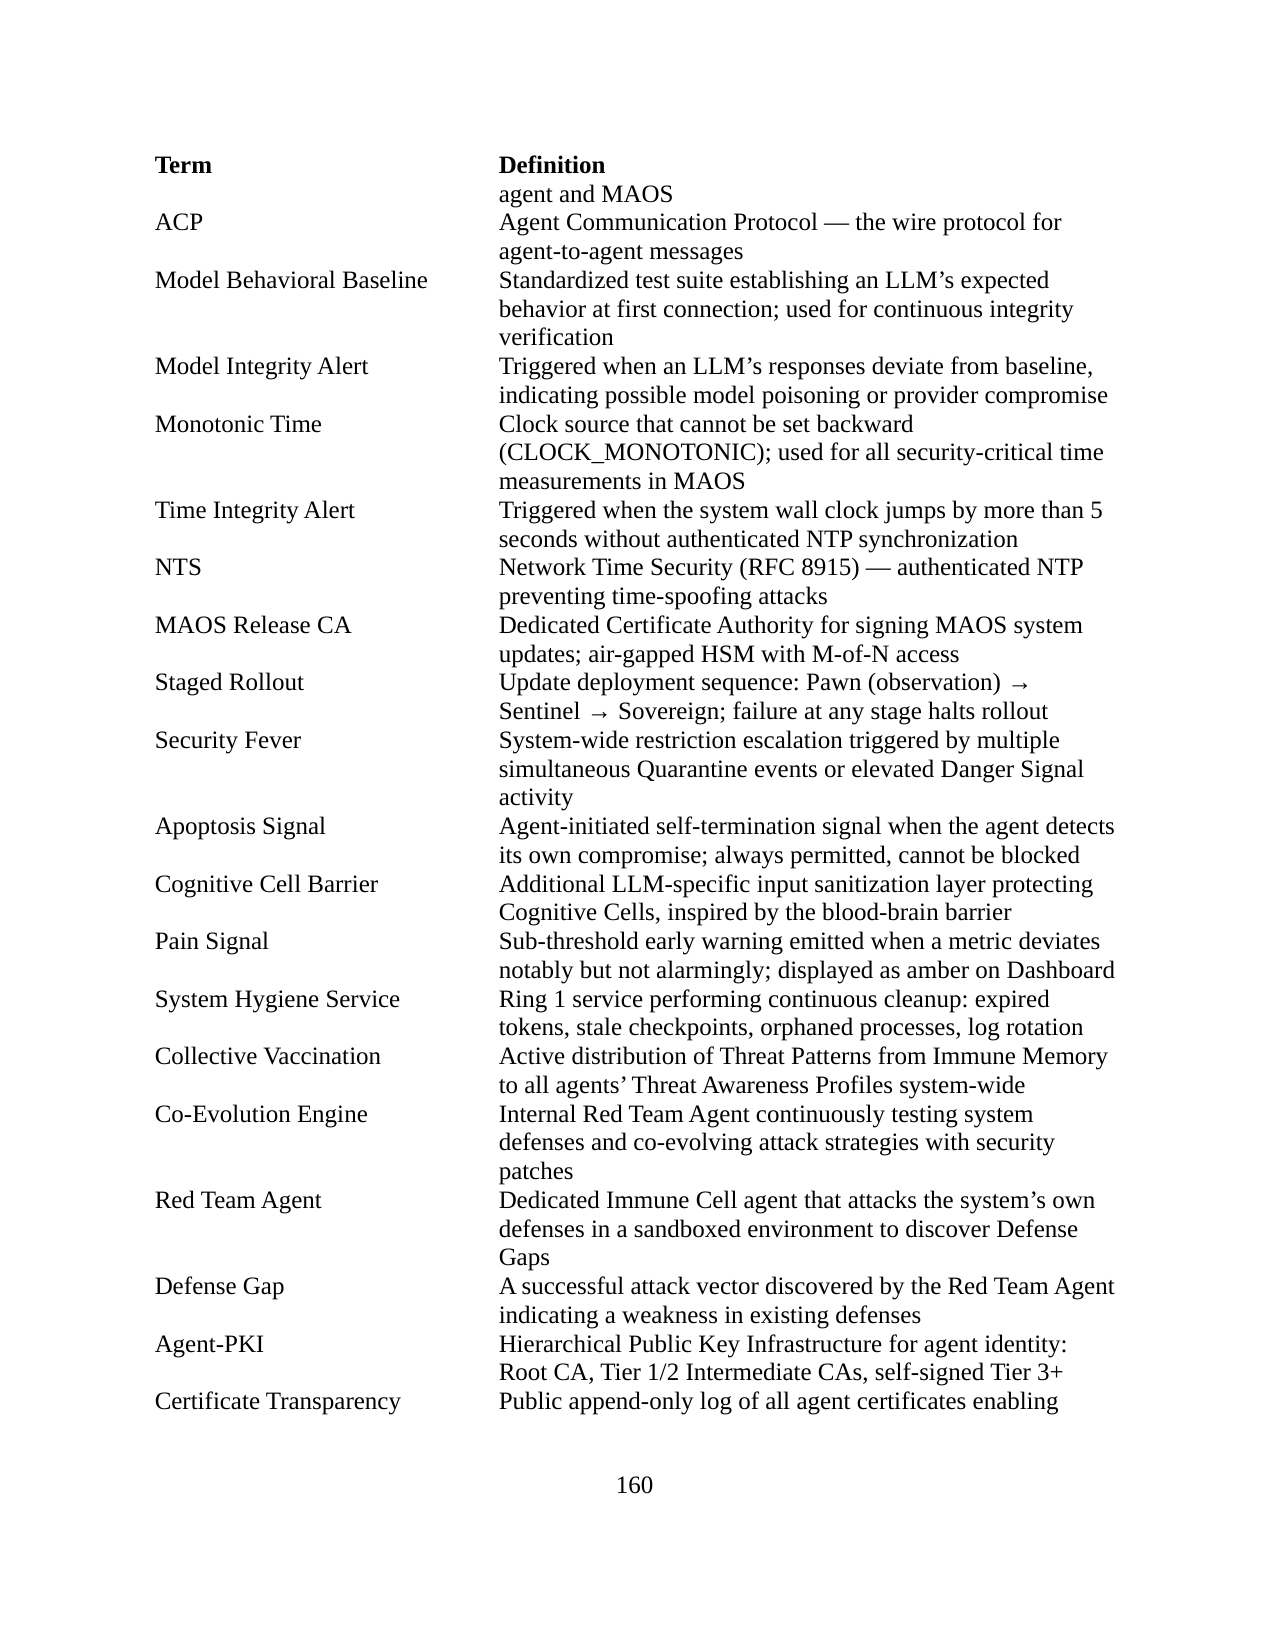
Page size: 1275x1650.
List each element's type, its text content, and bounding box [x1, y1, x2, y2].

table_cell Defense Gap [150, 1271, 494, 1329]
table_header Term [150, 150, 494, 179]
table_cell [150, 179, 494, 207]
table_cell Agent-initiated self-termination signal when the agent detects its own compromise; always permitted, cannot be blocked [494, 811, 1125, 869]
table_cell System-wide restriction escalation triggered by multiple simultaneous Quarantine events or elevated Danger Signal activity [494, 725, 1125, 811]
table_cell Dedicated Certificate Authority for signing MAOS system updates; air-gapped HSM with M-of-N access [494, 610, 1125, 667]
table_cell Network Time Security (RFC 8915) — authenticated NTP preventing time-spoofing attacks [494, 553, 1125, 610]
table_cell Dedicated Immune Cell agent that attacks the system’s own defenses in a sandboxed environment to discover Defense Gaps [494, 1185, 1125, 1271]
table_cell agent and MAOS [494, 179, 1125, 207]
table_cell A successful attack vector discovered by the Red Team Agent indicating a weakness in existing defenses [494, 1271, 1125, 1329]
table_cell Standardized test suite establishing an LLM’s expected behavior at first connection; used for continuous integrity verification [494, 265, 1125, 351]
table_cell Model Behavioral Baseline [150, 265, 494, 351]
table_cell Hierarchical Public Key Infrastructure for agent identity: Root CA, Tier 1/2 Intermediate CAs, self-signed Tier 3+ [494, 1329, 1125, 1386]
table_cell Triggered when the system wall clock jumps by more than 5 seconds without authenticated NTP synchronization [494, 495, 1125, 552]
table_cell Collective Vaccination [150, 1041, 494, 1099]
table_cell Agent-PKI [150, 1329, 494, 1386]
table_cell Model Integrity Alert [150, 351, 494, 409]
table_cell MAOS Release CA [150, 610, 494, 667]
table_cell Sub-threshold early warning emitted when a metric deviates notably but not alarmingly; displayed as amber on Dashboard [494, 926, 1125, 984]
table_cell Agent Communication Protocol — the wire protocol for agent-to-agent messages [494, 208, 1125, 265]
table_cell Security Fever [150, 725, 494, 811]
table_cell Cognitive Cell Barrier [150, 869, 494, 926]
table_cell Triggered when an LLM’s responses deviate from baseline, indicating possible model poisoning or provider compromise [494, 351, 1125, 409]
table_cell NTS [150, 553, 494, 610]
table_cell Staged Rollout [150, 668, 494, 725]
table_cell Update deployment sequence: Pawn (observation) → Sentinel → Sovereign; failure at any stage halts rollout [494, 668, 1125, 725]
table_header Definition [494, 150, 1125, 179]
table_cell Active distribution of Threat Patterns from Immune Memory to all agents’ Threat Awareness Profiles system-wide [494, 1041, 1125, 1099]
table_cell Monotonic Time [150, 409, 494, 495]
table_cell Internal Red Team Agent continuously testing system defenses and co-evolving attack strategies with security patches [494, 1099, 1125, 1185]
table_cell Co-Evolution Engine [150, 1099, 494, 1185]
table_cell Ring 1 service performing continuous cleanup: expired tokens, stale checkpoints, orphaned processes, log rotation [494, 984, 1125, 1041]
table_cell Certificate Transparency [150, 1386, 494, 1415]
table_cell Time Integrity Alert [150, 495, 494, 552]
table_cell ACP [150, 208, 494, 265]
table_cell Public append-only log of all agent certificates enabling [494, 1386, 1125, 1415]
table_cell Pain Signal [150, 926, 494, 984]
table_cell Additional LLM-specific input sanitization layer protecting Cognitive Cells, inspired by the blood-brain barrier [494, 869, 1125, 926]
table_cell Clock source that cannot be set backward (CLOCK_MONOTONIC); used for all security-critical time measurements in MAOS [494, 409, 1125, 495]
table_cell Red Team Agent [150, 1185, 494, 1271]
table_cell System Hygiene Service [150, 984, 494, 1041]
table_cell Apoptosis Signal [150, 811, 494, 869]
